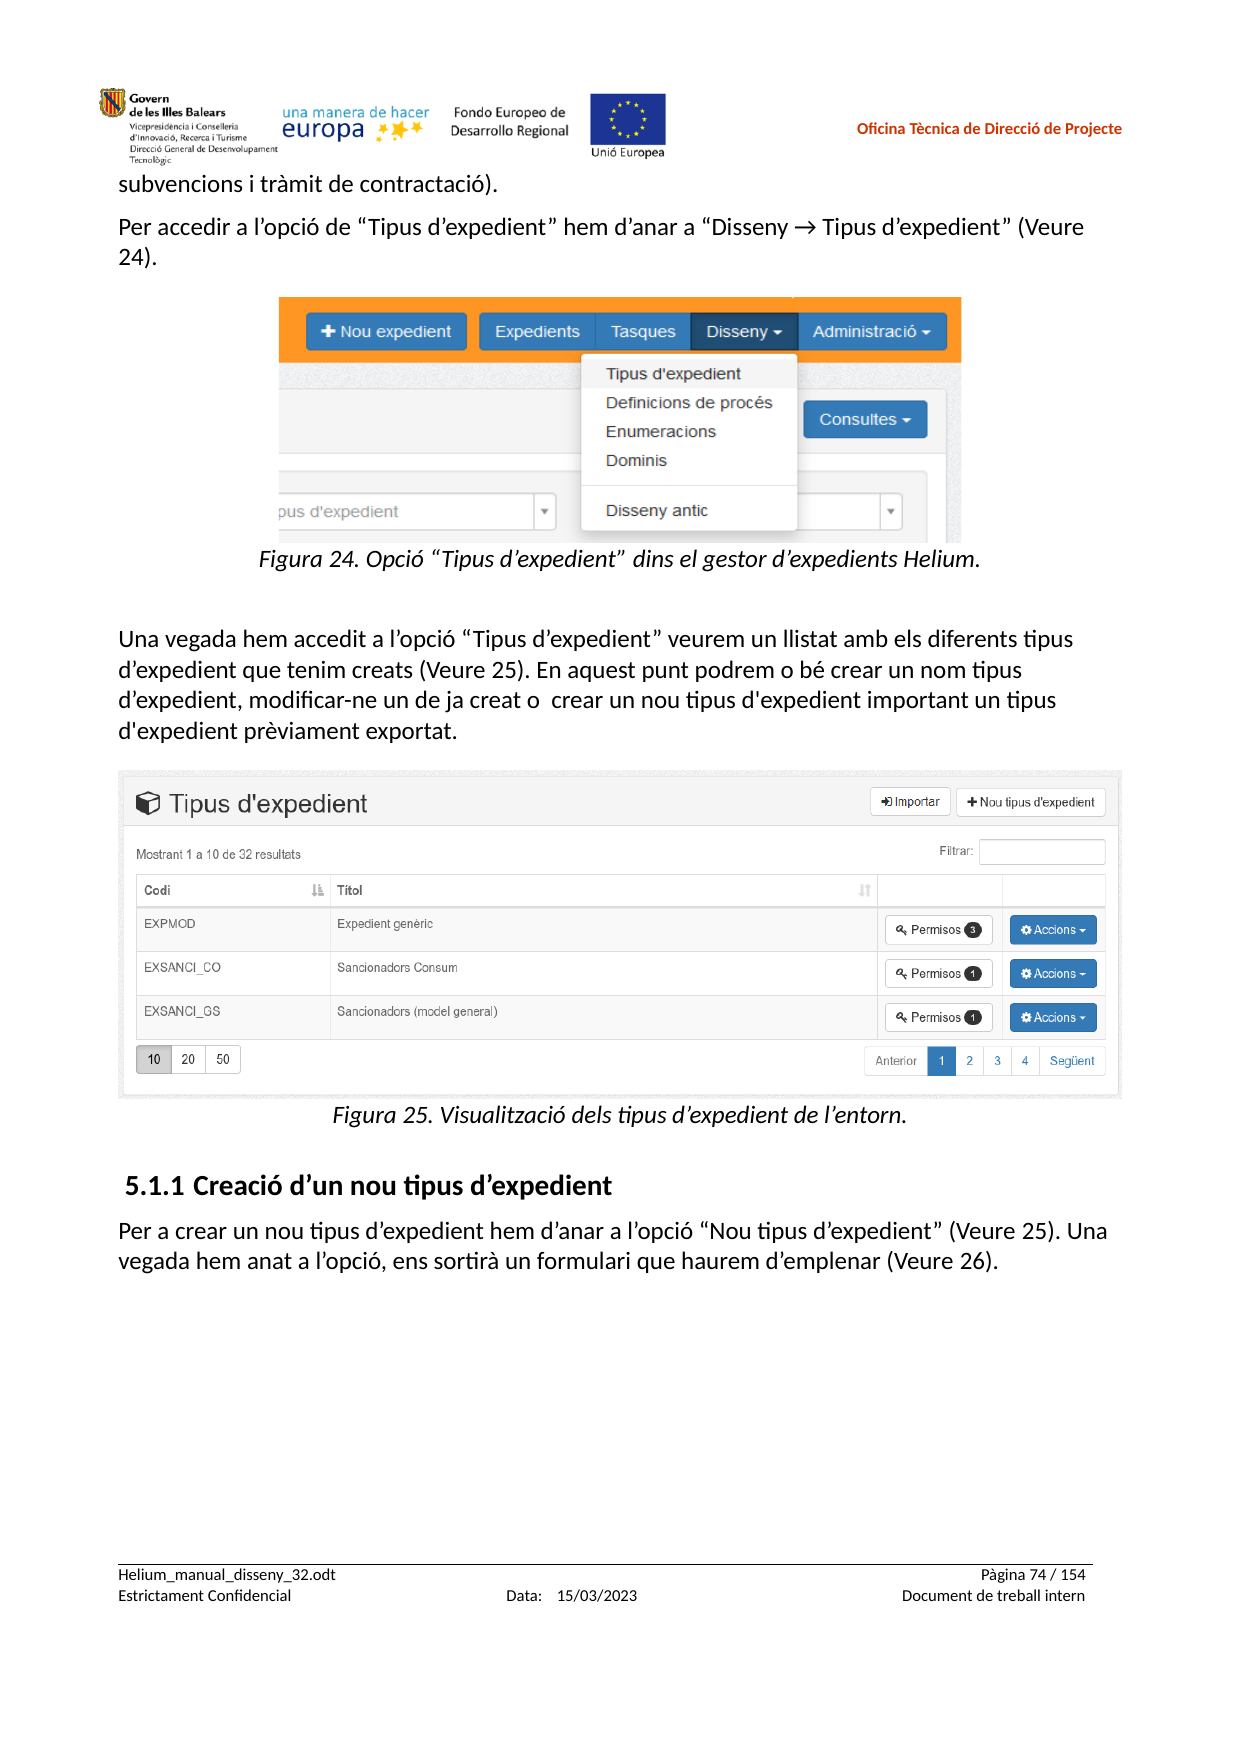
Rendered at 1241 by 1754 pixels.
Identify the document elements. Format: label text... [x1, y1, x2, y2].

text Per accedir a l’opció de “Tipus d’expedient” hem d’anar a “Disseny → Tipus d’expedient” (Veure 24). [118, 211, 1122, 272]
text Figura 24. Opció “Tipus d’expedient” dins el gestor d’expedients Helium. [249, 297, 991, 573]
text Figura 25. Visualització dels tipus d’expedient de l’entorn. [118, 1099, 1122, 1129]
picture [99, 87, 668, 166]
text Una vegada hem accedit a l’opció “Tipus d’expedient” veurem un llistat amb els diferents tipus d’expedient que tenim creats (Veure 25). En aquest punt podrem o bé crear un nom tipus d’expedient, modificar-ne un de ja creat o crear un nou tipus d'expedient important un tipus d'expedient prèviament exportat. [118, 623, 1122, 746]
subtitle Creació d’un nou tipus d’expedient [118, 1167, 1122, 1202]
text Per a crear un nou tipus d’expedient hem d’anar a l’opció “Nou tipus d’expedient” (Veure 25). Una vegada hem anat a l’opció, ens sortirà un formulari que haurem d’emplenar (Veure 26). [118, 1215, 1122, 1276]
text subvencions i tràmit de contractació). [118, 168, 1122, 198]
